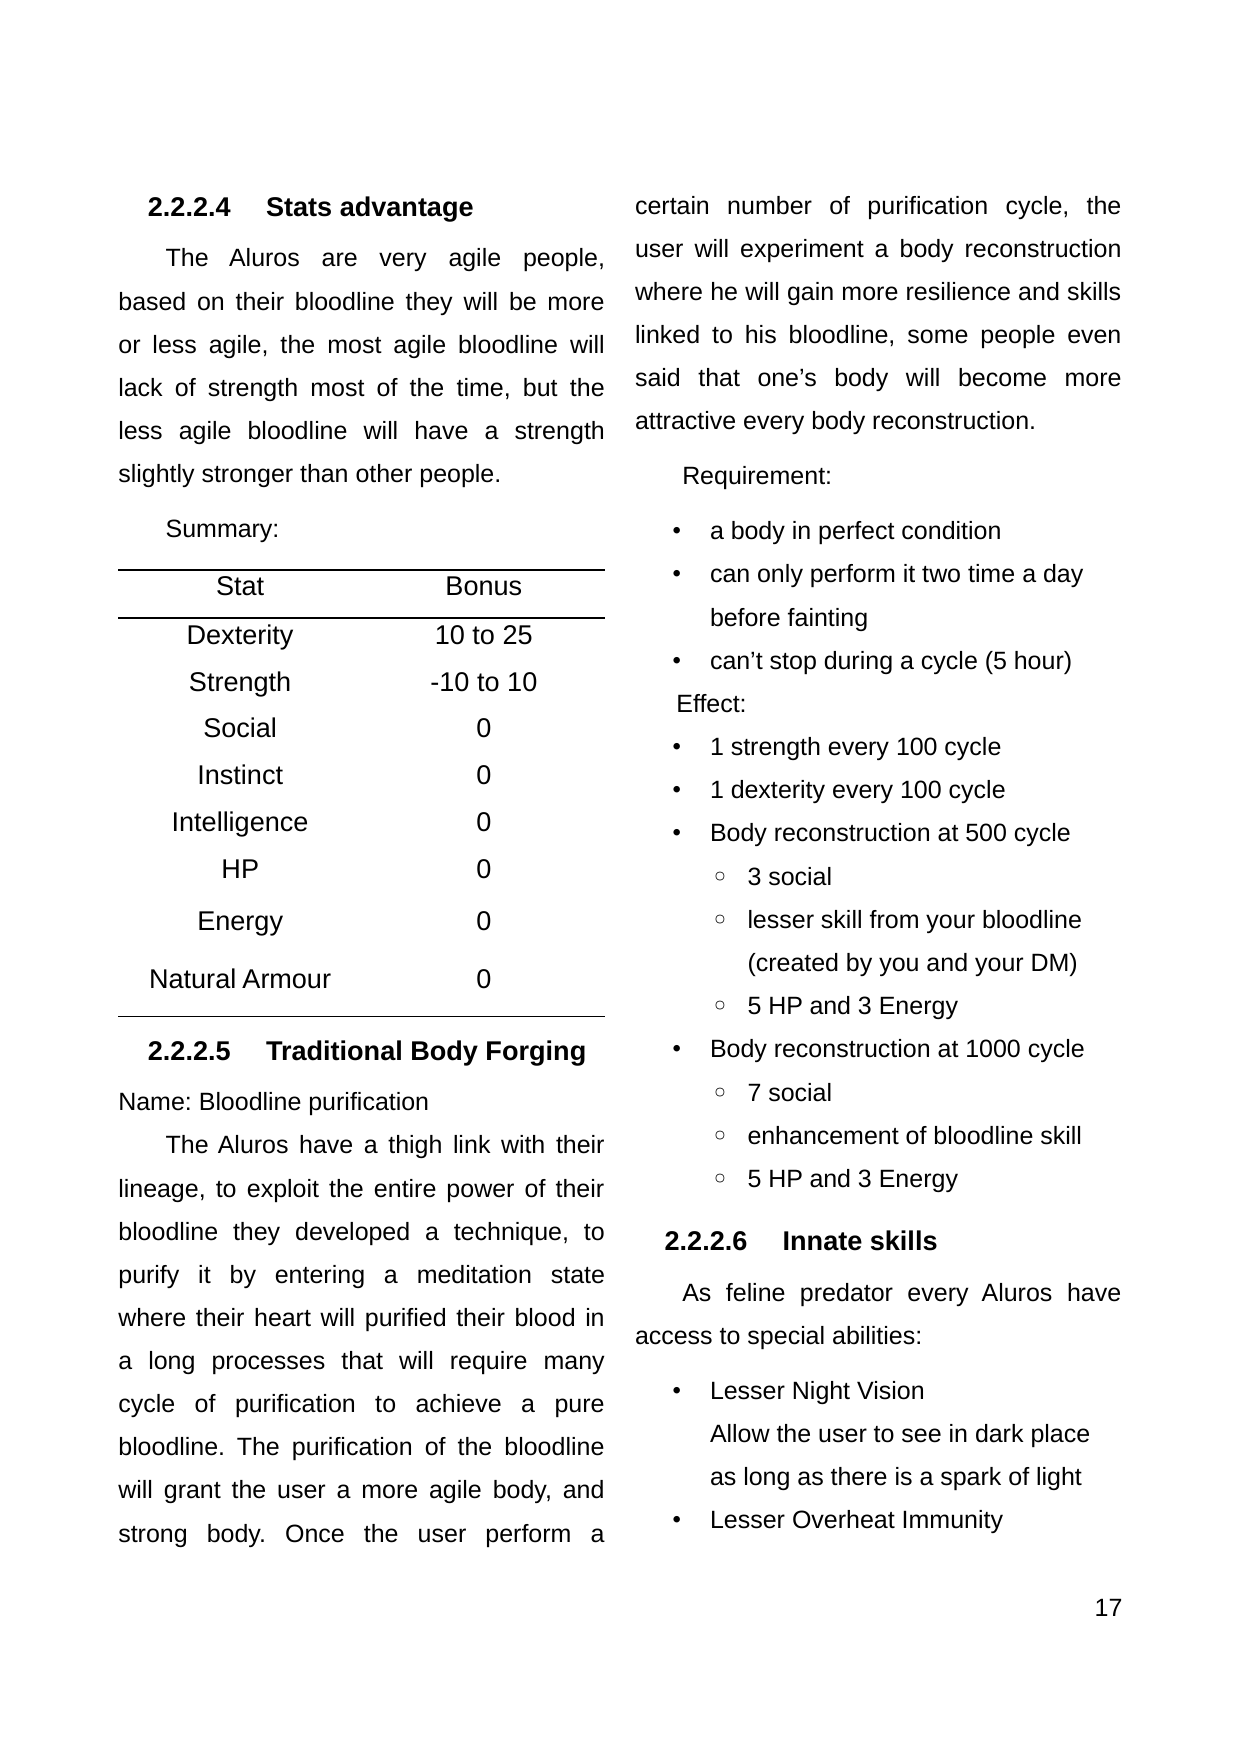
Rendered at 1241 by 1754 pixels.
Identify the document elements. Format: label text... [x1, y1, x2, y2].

table_cell -10 to 10 [362, 666, 605, 712]
table_cell 10 to 25 [362, 619, 605, 666]
table_cell 0 [362, 759, 605, 806]
list 1 strength every 100 cycle [672, 732, 1122, 761]
table_cell Strength [118, 666, 362, 712]
table_header Bonus [362, 571, 605, 617]
list Lesser Night Vision [672, 1376, 1122, 1405]
table_cell Energy [118, 899, 362, 958]
subtitle Stats advantage [118, 191, 605, 222]
table_cell 0 [362, 899, 605, 958]
text Name: Bloodline purification [118, 1087, 605, 1116]
table_cell Dexterity [118, 619, 362, 666]
table_cell HP [118, 853, 362, 899]
table_header Stat [118, 571, 362, 617]
table_cell 0 [362, 853, 605, 899]
list 5 HP and 3 Energy [710, 1164, 1122, 1193]
text Summary: [118, 514, 605, 543]
list can’t stop during a cycle (5 hour) [672, 646, 1122, 674]
list enhancement of bloodline skill [710, 1121, 1122, 1150]
list a body in perfect condition [672, 516, 1122, 545]
table_cell 0 [362, 958, 605, 1016]
list can only perform it two time a day before fainting [672, 559, 1122, 631]
table_cell Social [118, 712, 362, 759]
text The Aluros are very agile people, based on their bloodline they will be more or less agile, the most agile bloodline will lack of strength most of the time, but the less agile bloodline will have a strength slightly stronger than other people. [118, 243, 605, 488]
text The Aluros have a thigh link with their lineage, to exploit the entire power of their bloodline they developed a technique, to purify it by entering a meditation state where their heart will purified their blood in a long processes that will require many cycle of purification to achieve a pure bloodline. The purification of the bloodline will grant the user a more agile body, and strong body. Once the user perform a [118, 1131, 605, 1547]
table_cell 0 [362, 712, 605, 759]
text As feline predator every Aluros have access to special abilities: [635, 1278, 1122, 1350]
list 5 HP and 3 Energy [710, 991, 1122, 1020]
text certain number of purification cycle, the user will experiment a body reconstruction where he will gain more resilience and skills linked to his bloodline, some people even said that one’s body will become more attractive every body reconstruction. [635, 191, 1122, 435]
list lesser skill from your bloodline (created by you and your DM) [710, 905, 1122, 977]
list Body reconstruction at 500 cycle [672, 818, 1122, 847]
list 1 dexterity every 100 cycle [672, 775, 1122, 804]
list Lesser Overheat Immunity [672, 1505, 1122, 1534]
subtitle Traditional Body Forging [118, 1034, 605, 1066]
table_cell Instinct [118, 759, 362, 806]
list 7 social [710, 1078, 1122, 1107]
table_cell Natural Armour [118, 958, 362, 1016]
list Allow the user to see in dark place as long as there is a spark of light [672, 1419, 1122, 1491]
table_cell Intelligence [118, 806, 362, 853]
subtitle Innate skills [635, 1225, 1122, 1256]
text Effect: [635, 689, 1122, 718]
list 3 social [710, 862, 1122, 891]
table_cell 0 [362, 806, 605, 853]
text Requirement: [635, 461, 1122, 490]
list Body reconstruction at 1000 cycle [672, 1034, 1122, 1063]
